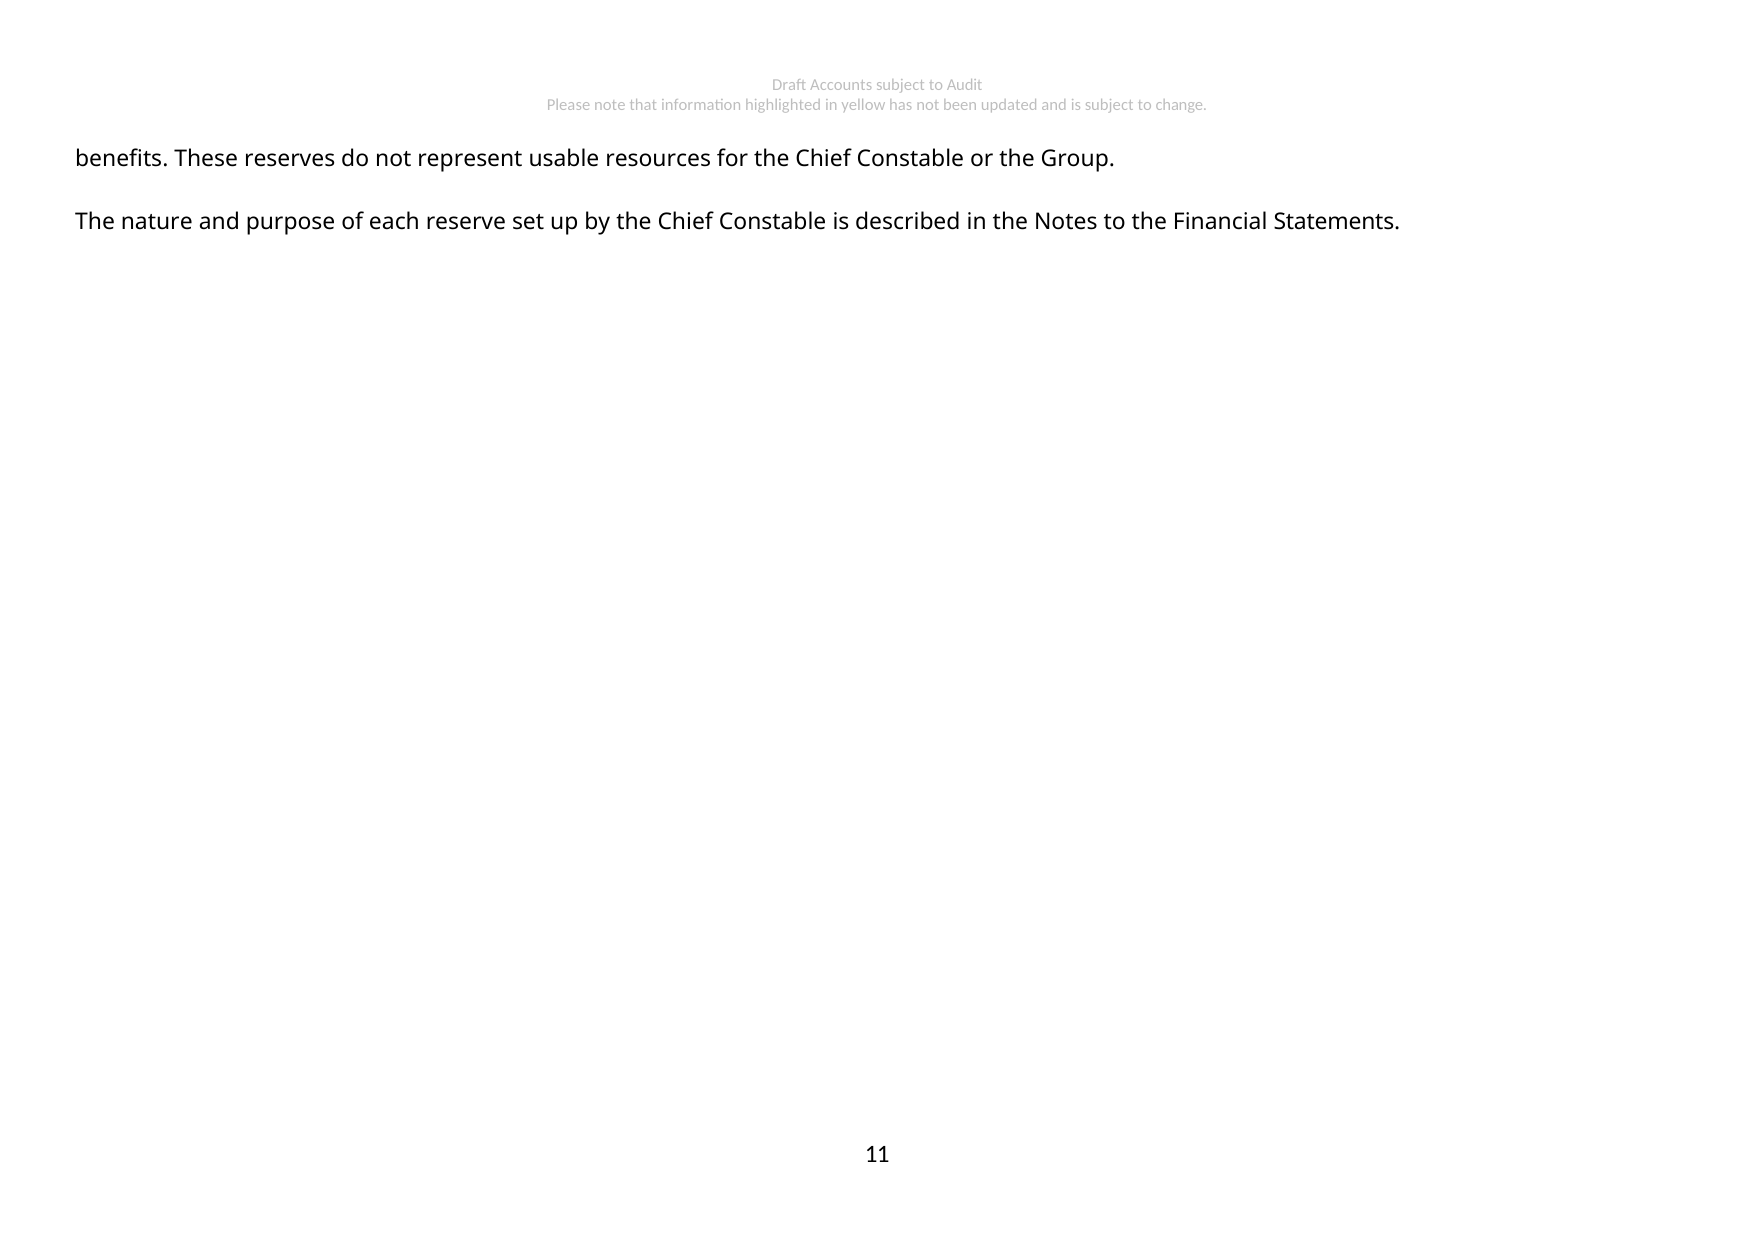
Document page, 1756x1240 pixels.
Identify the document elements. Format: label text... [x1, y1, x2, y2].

text The nature and purpose of each reserve set up by the Chief Constable is described in the Notes to the Financial Statements. [75, 205, 1711, 236]
text benefits. These reserves do not represent usable resources for the Chief Constable or the Group. [75, 142, 1711, 173]
